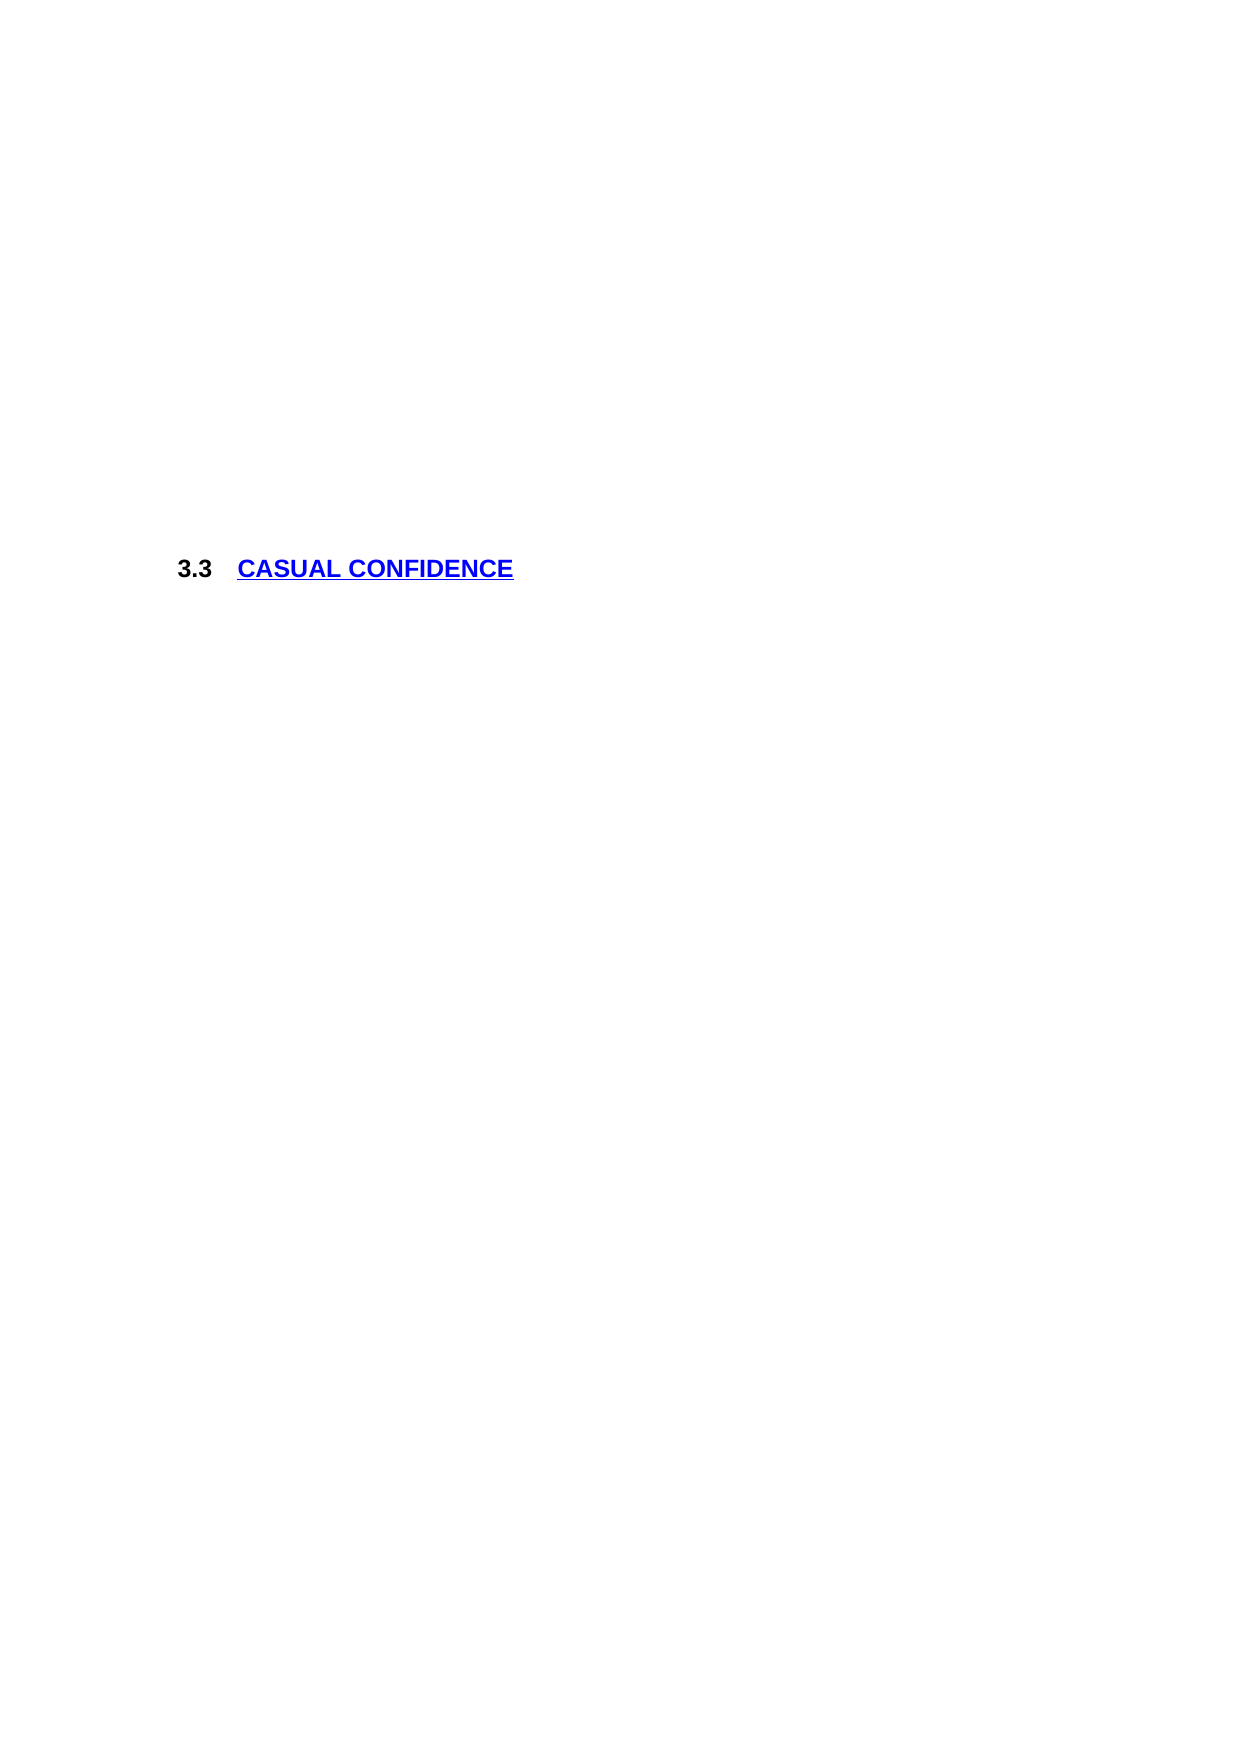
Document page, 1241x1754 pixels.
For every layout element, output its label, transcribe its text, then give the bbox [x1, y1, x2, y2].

subtitle Casual Confidence [177, 554, 1122, 583]
